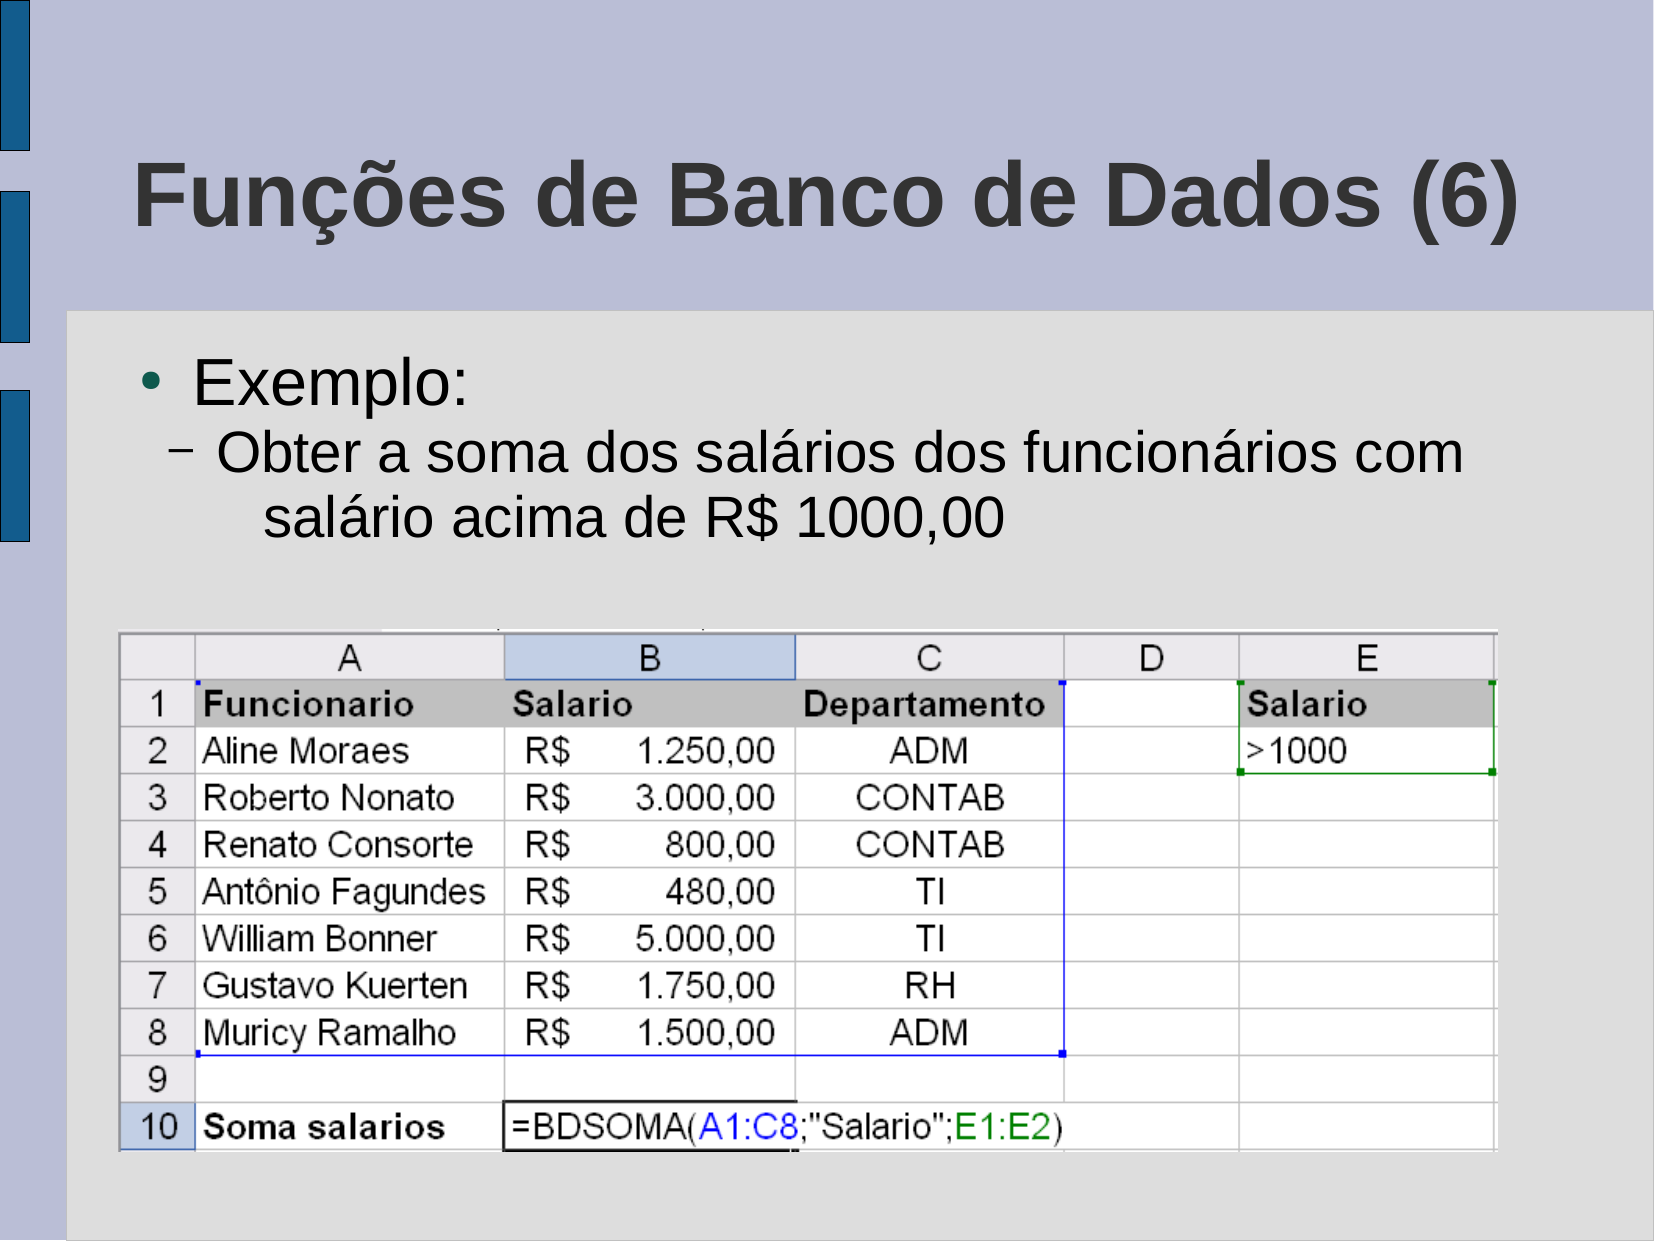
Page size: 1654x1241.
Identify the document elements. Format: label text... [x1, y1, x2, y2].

list Exemplo: Obter a soma dos salários dos funcionários com salário acima de R$ 1000,00 [121, 344, 1534, 1112]
title Funções de Banco de Dados (6) [121, 98, 1534, 291]
picture [118, 629, 1498, 1152]
